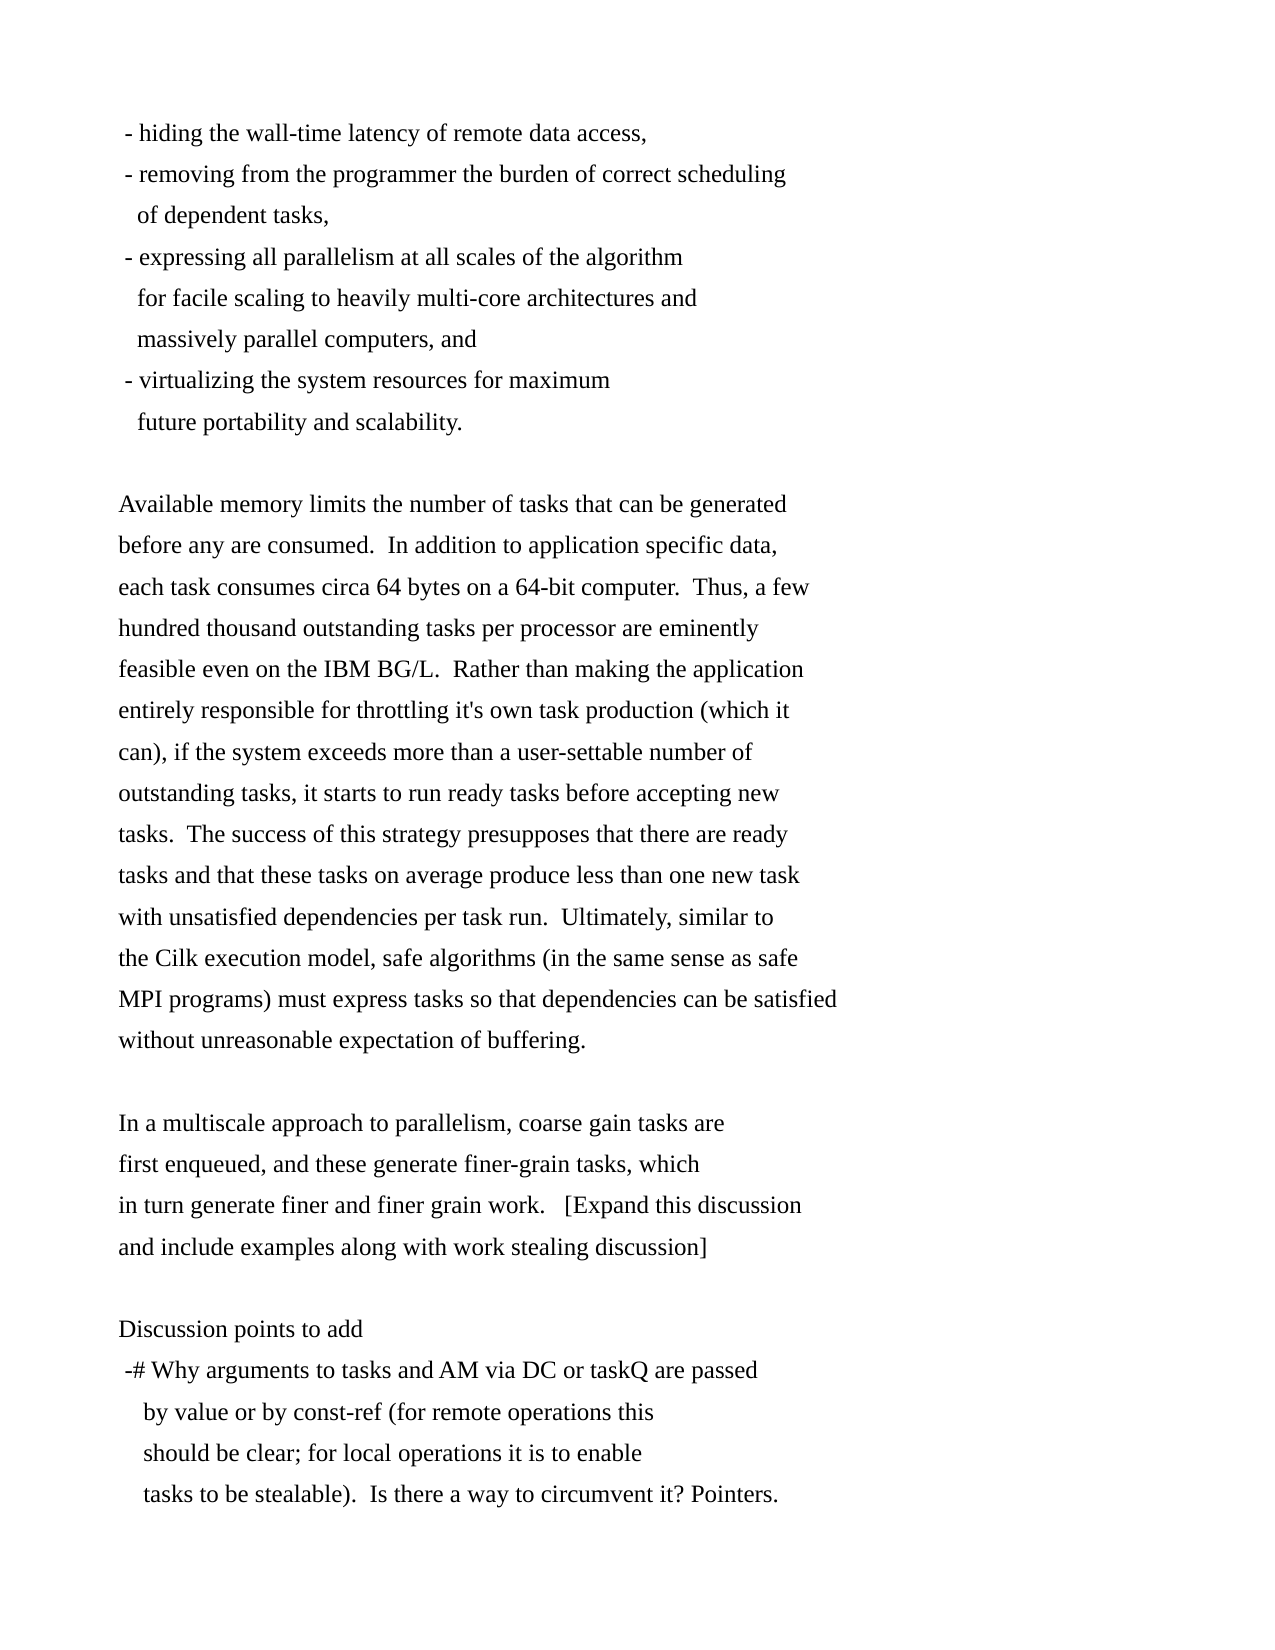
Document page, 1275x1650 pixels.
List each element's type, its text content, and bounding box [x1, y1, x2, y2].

text - expressing all parallelism at all scales of the algorithm [118, 242, 1157, 271]
text MPI programs) must express tasks so that dependencies can be satisfied [118, 984, 1157, 1013]
text should be clear; for local operations it is to enable [118, 1438, 1157, 1467]
text tasks. The success of this strategy presupposes that there are ready [118, 819, 1157, 848]
text feasible even on the IBM BG/L. Rather than making the application [118, 654, 1157, 683]
text - hiding the wall-time latency of remote data access, [118, 118, 1157, 147]
text each task consumes circa 64 bytes on a 64-bit computer. Thus, a few [118, 572, 1157, 601]
text future portability and scalability. [118, 407, 1157, 436]
text first enqueued, and these generate finer-grain tasks, which [118, 1149, 1157, 1178]
text before any are consumed. In addition to application specific data, [118, 531, 1157, 559]
text - removing from the programmer the burden of correct scheduling [118, 159, 1157, 188]
text hundred thousand outstanding tasks per processor are eminently [118, 613, 1157, 642]
text and include examples along with work stealing discussion] [118, 1232, 1157, 1261]
text Discussion points to add [118, 1314, 1157, 1343]
text -# Why arguments to tasks and AM via DC or taskQ are passed [118, 1356, 1157, 1384]
text tasks to be stealable). Is there a way to circumvent it? Pointers. [118, 1479, 1157, 1508]
text can), if the system exceeds more than a user-settable number of [118, 737, 1157, 766]
text without unreasonable expectation of buffering. [118, 1026, 1157, 1054]
text - virtualizing the system resources for maximum [118, 366, 1157, 394]
text by value or by const-ref (for remote operations this [118, 1397, 1157, 1426]
text the Cilk execution model, safe algorithms (in the same sense as safe [118, 943, 1157, 972]
text massively parallel computers, and [118, 324, 1157, 353]
text tasks and that these tasks on average produce less than one new task [118, 861, 1157, 889]
text Available memory limits the number of tasks that can be generated [118, 489, 1157, 518]
text outstanding tasks, it starts to run ready tasks before accepting new [118, 778, 1157, 807]
text of dependent tasks, [118, 201, 1157, 229]
text for facile scaling to heavily multi-core architectures and [118, 283, 1157, 312]
text in turn generate finer and finer grain work. [Expand this discussion [118, 1191, 1157, 1219]
text entirely responsible for throttling it's own task production (which it [118, 696, 1157, 724]
text In a multiscale approach to parallelism, coarse gain tasks are [118, 1108, 1157, 1137]
text with unsatisfied dependencies per task run. Ultimately, similar to [118, 902, 1157, 931]
